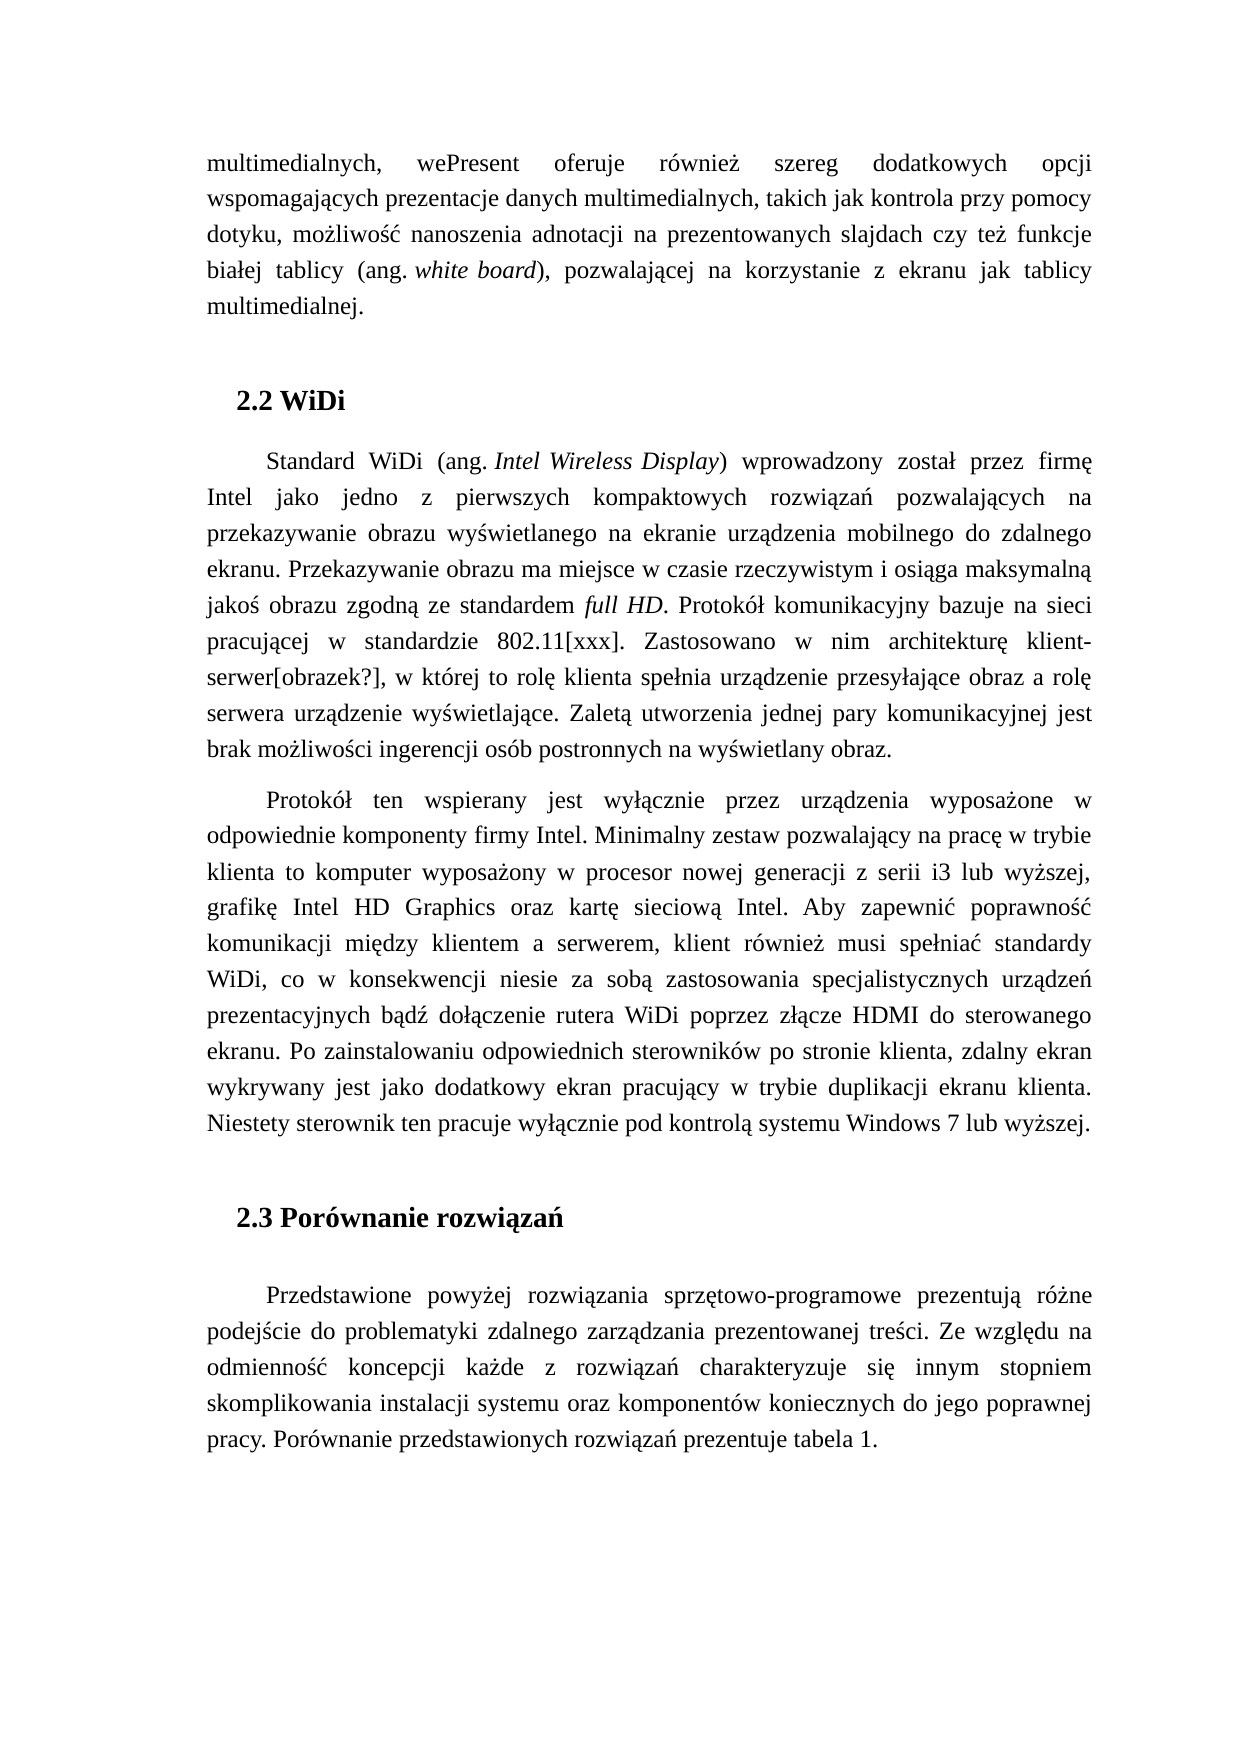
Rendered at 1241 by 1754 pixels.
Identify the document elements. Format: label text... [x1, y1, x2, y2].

text multimedialnych, wePresent oferuje również szereg dodatkowych opcji wspomagających prezentacje danych multimedialnych, takich jak kontrola przy pomocy dotyku, możliwość nanoszenia adnotacji na prezentowanych slajdach czy też funkcje białej tablicy (ang. white board), pozwalającej na korzystanie z ekranu jak tablicy multimedialnej. [207, 148, 1093, 320]
text Standard WiDi (ang. Intel Wireless Display) wprowadzony został przez firmę Intel jako jedno z pierwszych kompaktowych rozwiązań pozwalających na przekazywanie obrazu wyświetlanego na ekranie urządzenia mobilnego do zdalnego ekranu. Przekazywanie obrazu ma miejsce w czasie rzeczywistym i osiąga maksymalną jakoś obrazu zgodną ze standardem full HD. Protokół komunikacyjny bazuje na sieci pracującej w standardzie 802.11[xxx]. Zastosowano w nim architekturę klient-serwer[obrazek?], w której to rolę klienta spełnia urządzenie przesyłające obraz a rolę serwera urządzenie wyświetlające. Zaletą utworzenia jednej pary komunikacyjnej jest brak możliwości ingerencji osób postronnych na wyświetlany obraz. [207, 446, 1093, 763]
subtitle 2.2 WiDi [207, 383, 1093, 417]
text Przedstawione powyżej rozwiązania sprzętowo-programowe prezentują różne podejście do problematyki zdalnego zarządzania prezentowanej treści. Ze względu na odmienność koncepcji każde z rozwiązań charakteryzuje się innym stopniem skomplikowania instalacji systemu oraz komponentów koniecznych do jego poprawnej pracy. Porównanie przedstawionych rozwiązań prezentuje tabela 1. [207, 1280, 1093, 1452]
text Protokół ten wspierany jest wyłącznie przez urządzenia wyposażone w odpowiednie komponenty firmy Intel. Minimalny zestaw pozwalający na pracę w trybie klienta to komputer wyposażony w procesor nowej generacji z serii i3 lub wyższej, grafikę Intel HD Graphics oraz kartę sieciową Intel. Aby zapewnić poprawność komunikacji między klientem a serwerem, klient również musi spełniać standardy WiDi, co w konsekwencji niesie za sobą zastosowania specjalistycznych urządzeń prezentacyjnych bądź dołączenie rutera WiDi poprzez złącze HDMI do sterowanego ekranu. Po zainstalowaniu odpowiednich sterowników po stronie klienta, zdalny ekran wykrywany jest jako dodatkowy ekran pracujący w trybie duplikacji ekranu klienta. Niestety sterownik ten pracuje wyłącznie pod kontrolą systemu Windows 7 lub wyższej. [207, 785, 1093, 1137]
subtitle 2.3 Porównanie rozwiązań [207, 1200, 1093, 1234]
